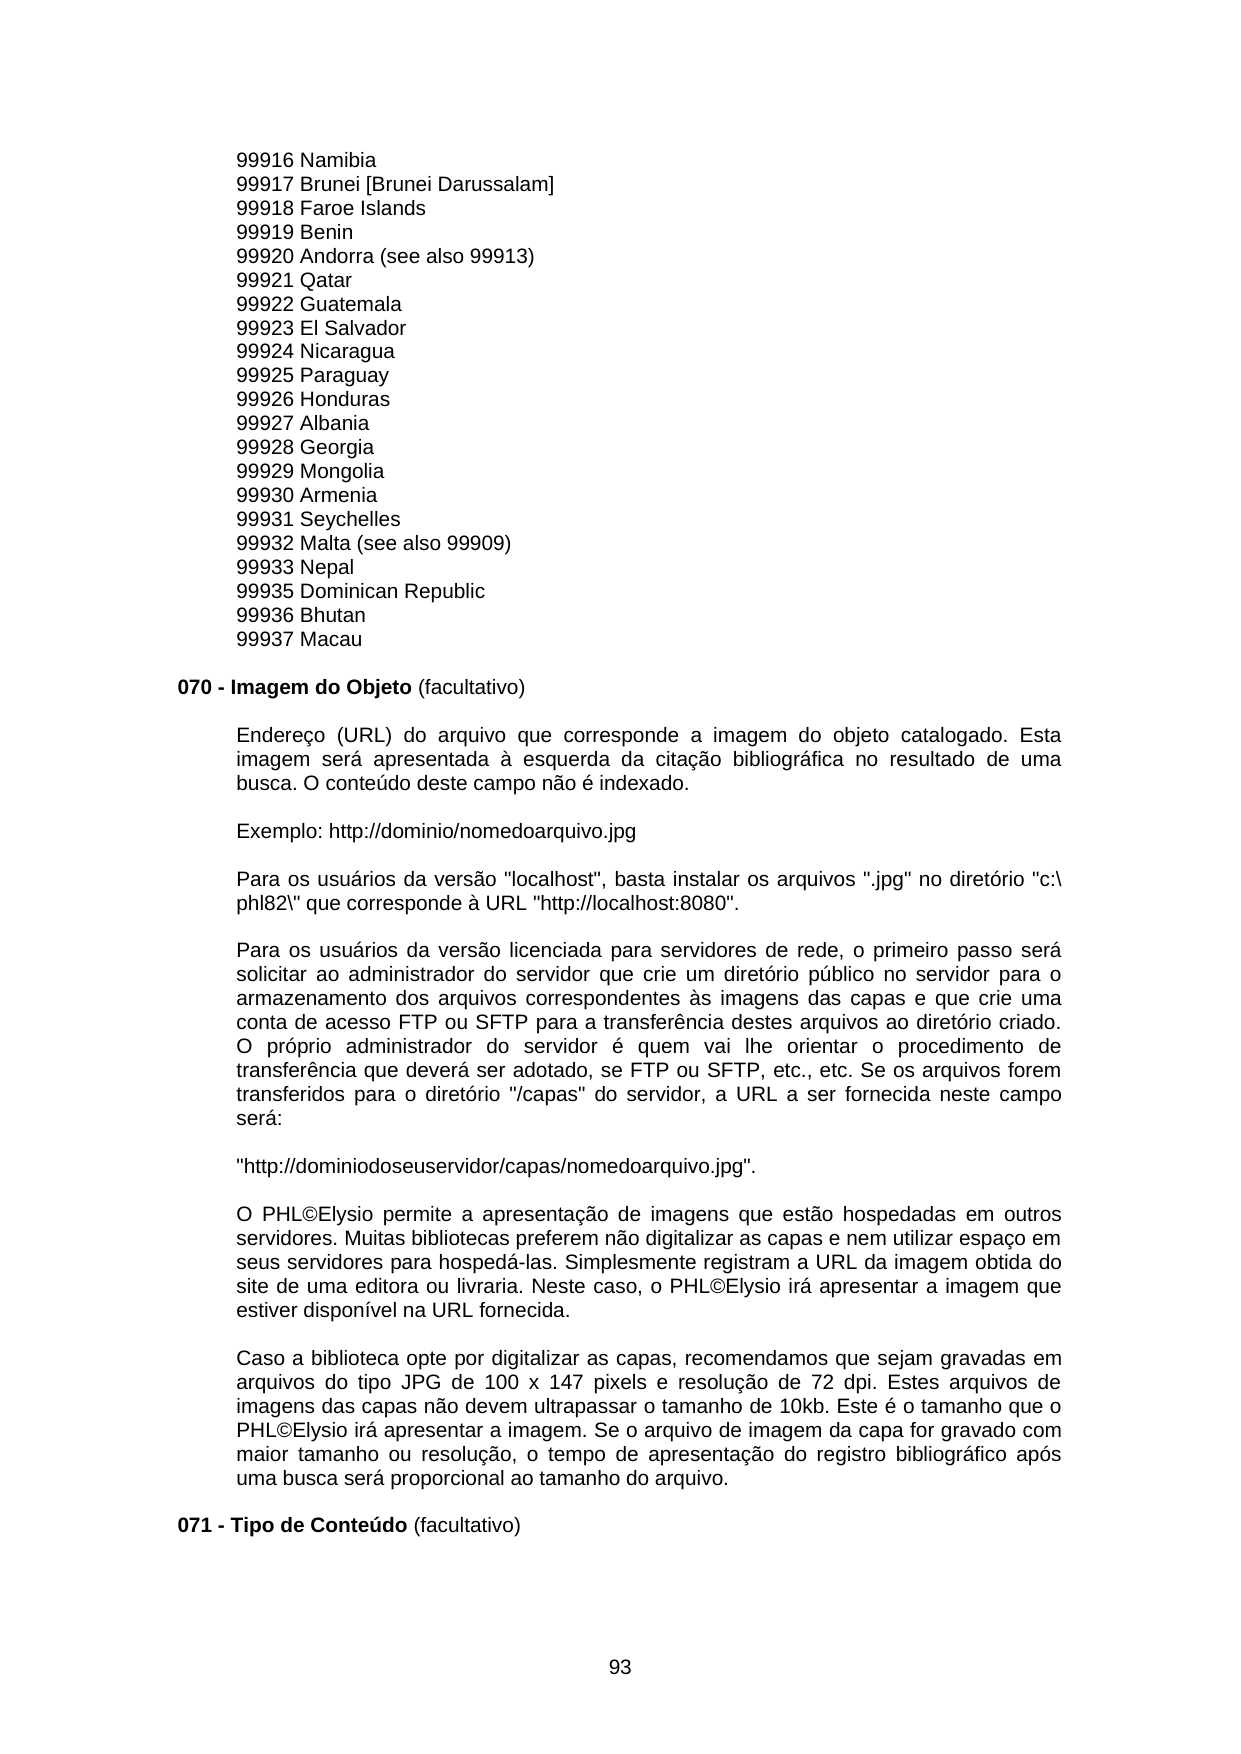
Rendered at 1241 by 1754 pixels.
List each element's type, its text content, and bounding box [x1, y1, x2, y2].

text 99935 Dominican Republic [236, 579, 1063, 603]
text 99931 Seychelles [236, 507, 1063, 531]
text 99925 Paraguay [236, 363, 1063, 387]
text 99933 Nepal [236, 555, 1063, 579]
text 99936 Bhutan [236, 603, 1063, 627]
text 071 - Tipo de Conteúdo (facultativo) [177, 1513, 1063, 1537]
text 99926 Honduras [236, 387, 1063, 411]
text Endereço (URL) do arquivo que corresponde a imagem do objeto catalogado. Esta imagem será apresentada à esquerda da citação bibliográfica no resultado de uma busca. O conteúdo deste campo não é indexado. [236, 723, 1063, 794]
text O PHL©Elysio permite a apresentação de imagens que estão hospedadas em outros servidores. Muitas bibliotecas preferem não digitalizar as capas e nem utilizar espaço em seus servidores para hospedá-las. Simplesmente registram a URL da imagem obtida do site de uma editora ou livraria. Neste caso, o PHL©Elysio irá apresentar a imagem que estiver disponível na URL fornecida. [236, 1202, 1063, 1322]
text 99920 Andorra (see also 99913) [236, 243, 1063, 267]
text 99918 Faroe Islands [236, 196, 1063, 219]
text 99921 Qatar [236, 267, 1063, 291]
text 99932 Malta (see also 99909) [236, 531, 1063, 555]
text 99922 Guatemala [236, 291, 1063, 315]
text 99929 Mongolia [236, 459, 1063, 483]
text "http://dominiodoseuservidor/capas/nomedoarquivo.jpg". [236, 1154, 1063, 1178]
text Caso a biblioteca opte por digitalizar as capas, recomendamos que sejam gravadas em arquivos do tipo JPG de 100 x 147 pixels e resolução de 72 dpi. Estes arquivos de imagens das capas não devem ultrapassar o tamanho de 10kb. Este é o tamanho que o PHL©Elysio irá apresentar a imagem. Se o arquivo de imagem da capa for gravado com maior tamanho ou resolução, o tempo de apresentação do registro bibliográfico após uma busca será proporcional ao tamanho do arquivo. [236, 1346, 1063, 1489]
text 99924 Nicaragua [236, 339, 1063, 363]
text Para os usuários da versão "localhost", basta instalar os arquivos ".jpg" no diretório "c:\phl82\" que corresponde à URL "http://localhost:8080". [236, 866, 1063, 914]
text Exemplo: http://dominio/nomedoarquivo.jpg [236, 818, 1063, 842]
text 99917 Brunei [Brunei Darussalam] [236, 172, 1063, 196]
text 99937 Macau [236, 627, 1063, 651]
text 99919 Benin [236, 219, 1063, 243]
text 99916 Namibia [236, 148, 1063, 172]
text 070 - Imagem do Objeto (facultativo) [177, 675, 1063, 699]
text 99928 Georgia [236, 435, 1063, 459]
text 99923 El Salvador [236, 315, 1063, 339]
text 99927 Albania [236, 411, 1063, 435]
text 99930 Armenia [236, 483, 1063, 507]
text Para os usuários da versão licenciada para servidores de rede, o primeiro passo será solicitar ao administrador do servidor que crie um diretório público no servidor para o armazenamento dos arquivos correspondentes às imagens das capas e que crie uma conta de acesso FTP ou SFTP para a transferência destes arquivos ao diretório criado. O próprio administrador do servidor é quem vai lhe orientar o procedimento de transferência que deverá ser adotado, se FTP ou SFTP, etc., etc. Se os arquivos forem transferidos para o diretório "/capas" do servidor, a URL a ser fornecida neste campo será: [236, 938, 1063, 1130]
